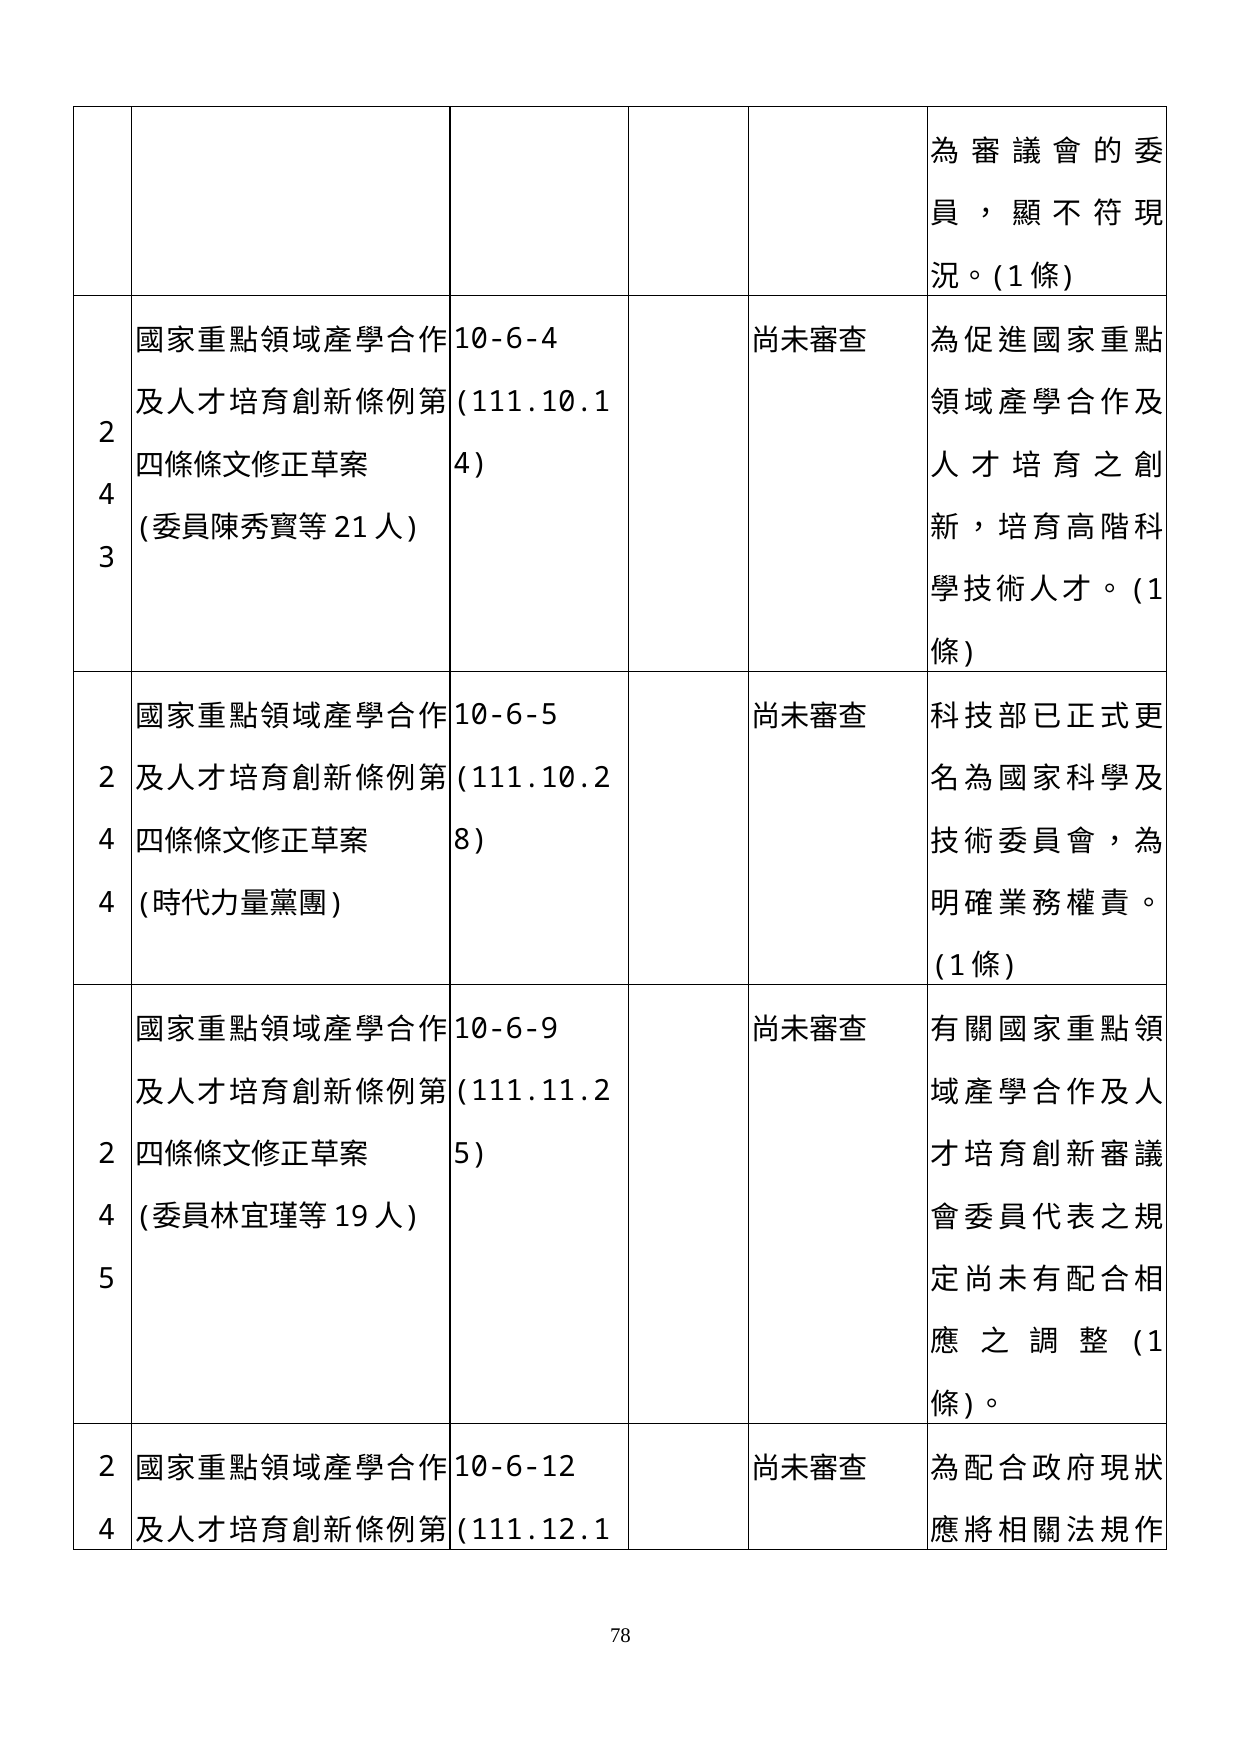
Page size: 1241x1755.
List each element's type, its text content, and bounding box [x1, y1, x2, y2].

table_cell 10-6-9 (111.11.25) [451, 985, 628, 1423]
table_cell 國家重點領域產學合作及人才培育創新條例第 [132, 1424, 449, 1549]
table_cell 科技部已正式更名為國家科學及技術委員會，為明確業務權責。(1條) [928, 672, 1166, 984]
table_cell 有關國家重點領域產學合作及人才培育創新審議會委員代表之規定尚未有配合相應之調整(1條)。 [928, 985, 1166, 1423]
table_cell [451, 107, 628, 294]
table_cell 國家重點領域產學合作及人才培育創新條例第四條條文修正草案 (時代力量黨團) [132, 672, 449, 984]
table_cell 尚未審查 [749, 1424, 927, 1549]
table_cell 尚未審查 [749, 296, 927, 671]
table_cell [74, 1424, 131, 1549]
table_cell [629, 672, 748, 984]
table_cell 為促進國家重點領域產學合作及人才培育之創新，培育高階科學技術人才。(1條) [928, 296, 1166, 671]
table_cell 10-6-5 (111.10.28) [451, 672, 628, 984]
table_cell [74, 672, 131, 984]
table_cell [629, 1424, 748, 1549]
table_cell [74, 107, 131, 294]
table_cell 10-6-4 (111.10.14) [451, 296, 628, 671]
table_cell [629, 985, 748, 1423]
table_cell [629, 296, 748, 671]
table_cell 為審議會的委員，顯不符現況。(1條) [928, 107, 1166, 294]
table_cell 10-6-12 (111.12.1 [451, 1424, 628, 1549]
table_cell 國家重點領域產學合作及人才培育創新條例第四條條文修正草案 (委員林宜瑾等19人) [132, 985, 449, 1423]
table_cell [749, 107, 927, 294]
table_cell [629, 107, 748, 294]
table_cell 為配合政府現狀應將相關法規作 [928, 1424, 1166, 1549]
table_cell [132, 107, 449, 294]
table_cell 尚未審查 [749, 672, 927, 984]
table_cell 國家重點領域產學合作及人才培育創新條例第四條條文修正草案 (委員陳秀寳等21人) [132, 296, 449, 671]
table_cell 尚未審查 [749, 985, 927, 1423]
table_cell [74, 985, 131, 1423]
table_cell [74, 296, 131, 671]
